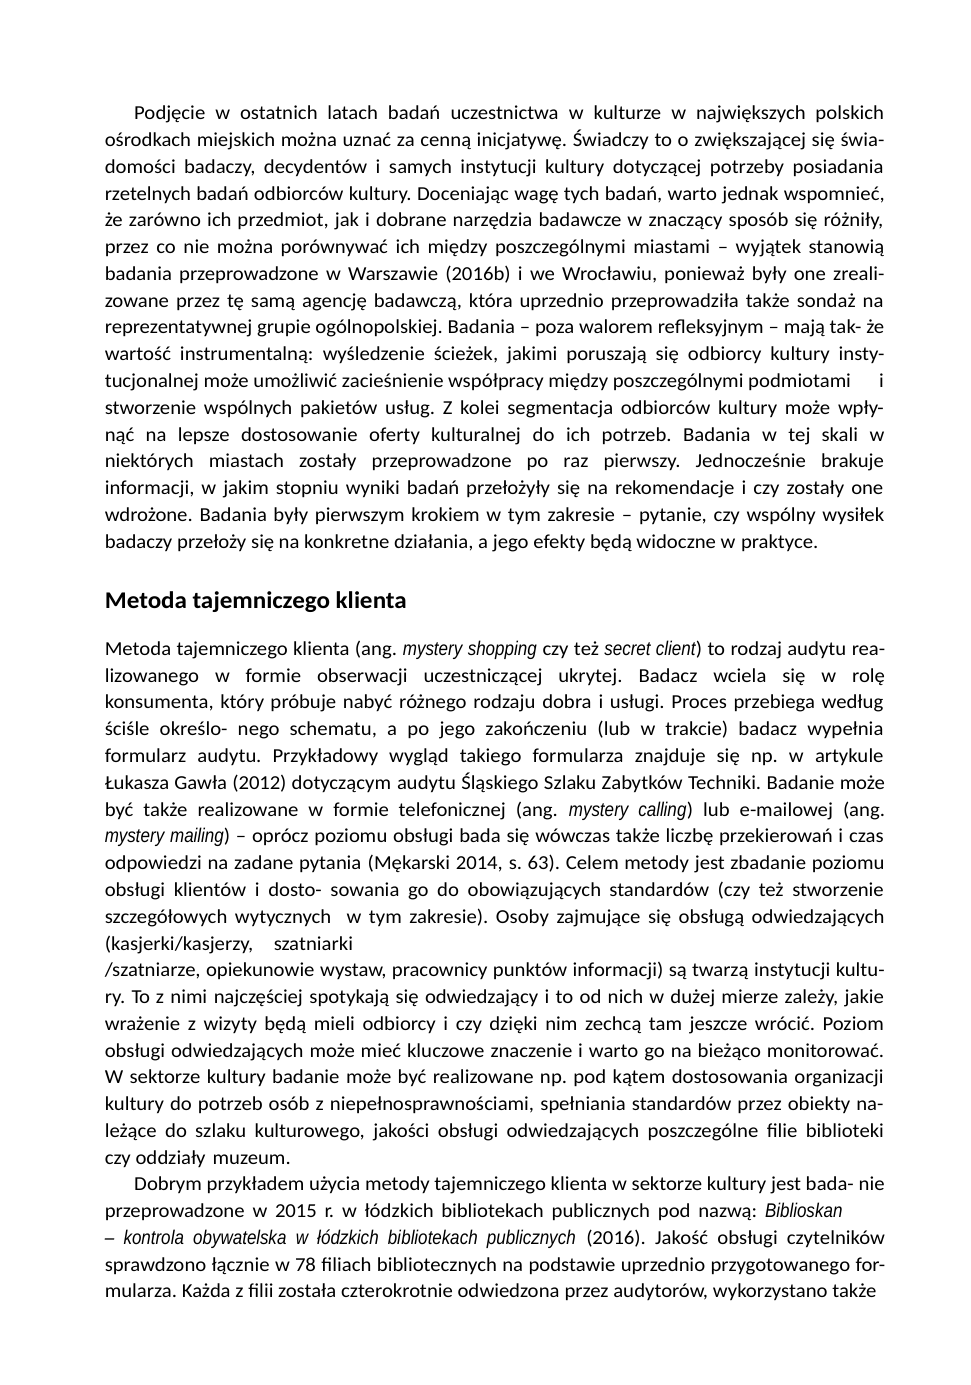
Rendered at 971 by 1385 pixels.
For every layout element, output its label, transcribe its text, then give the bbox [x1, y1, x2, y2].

text Dobrym przykładem użycia metody tajemniczego klienta w sektorze kultury jest bada- nie przeprowadzone w 2015 r. w łódzkich bibliotekach publicznych pod nazwą: Biblioskan [104, 1172, 885, 1222]
text /szatniarze, opiekunowie wystaw, pracownicy punktów informacji) są twarzą instytucji kultu- ry. To z nimi najczęściej spotykają się odwiedzający i to od nich w dużej mierze zależy, jakie wrażenie z wizyty będą mieli odbiorcy i czy dzięki nim zechcą tam jeszcze wrócić. Poziom obsługi odwiedzających może mieć kluczowe znaczenie i warto go na bieżąco monitorować. W sektorze kultury badanie może być realizowane np. pod kątem dostosowania organizacji kultury do potrzeb osób z niepełnosprawnościami, spełniania standardów przez obiekty na- leżące do szlaku kulturowego, jakości obsługi odwiedzających poszczególne filie biblioteki czy oddziały muzeum. [104, 957, 885, 1169]
text – kontrola obywatelska w łódzkich bibliotekach publicznych (2016). Jakość obsługi czytelników sprawdzono łącznie w 78 filiach bibliotecznych na podstawie uprzednio przygotowanego for- mularza. Każda z filii została czterokrotnie odwiedzona przez audytorów, wykorzystano także [104, 1225, 885, 1303]
subtitle Metoda tajemniczego klienta [104, 585, 896, 614]
text Podjęcie w ostatnich latach badań uczestnictwa w kulturze w największych polskich ośrodkach miejskich można uznać za cenną inicjatywę. Świadczy to o zwiększającej się świa- domości badaczy, decydentów i samych instytucji kultury dotyczącej potrzeby posiadania rzetelnych badań odbiorców kultury. Doceniając wagę tych badań, warto jednak wspomnieć, że zarówno ich przedmiot, jak i dobrane narzędzia badawcze w znaczący sposób się różniły, przez co nie można porównywać ich między poszczególnymi miastami – wyjątek stanowią badania przeprowadzone w Warszawie (2016b) i we Wrocławiu, ponieważ były one zreali- zowane przez tę samą agencję badawczą, która uprzednio przeprowadziła także sondaż na reprezentatywnej grupie ogólnopolskiej. Badania – poza walorem refleksyjnym – mają tak- że wartość instrumentalną: wyśledzenie ścieżek, jakimi poruszają się odbiorcy kultury insty- tucjonalnej może umożliwić zacieśnienie współpracy między poszczególnymi podmiotami i stworzenie wspólnych pakietów usług. Z kolei segmentacja odbiorców kultury może wpły- nąć na lepsze dostosowanie oferty kulturalnej do ich potrzeb. Badania w tej skali w niektórych miastach zostały przeprowadzone po raz pierwszy. Jednocześnie brakuje informacji, w jakim stopniu wyniki badań przełożyły się na rekomendacje i czy zostały one wdrożone. Badania były pierwszym krokiem w tym zakresie – pytanie, czy wspólny wysiłek badaczy przełoży się na konkretne działania, a jego efekty będą widoczne w praktyce. [104, 100, 885, 553]
text Metoda tajemniczego klienta (ang. mystery shopping czy też secret client) to rodzaj audytu rea- lizowanego w formie obserwacji uczestniczącej ukrytej. Badacz wciela się w rolę konsumenta, który próbuje nabyć różnego rodzaju dobra i usługi. Proces przebiega według ściśle określo- nego schematu, a po jego zakończeniu (lub w trakcie) badacz wypełnia formularz audytu. Przykładowy wygląd takiego formularza znajduje się np. w artykule Łukasza Gawła (2012) dotyczącym audytu Śląskiego Szlaku Zabytków Techniki. Badanie może być także realizowane w formie telefonicznej (ang. mystery calling) lub e-mailowej (ang. mystery mailing) – oprócz poziomu obsługi bada się wówczas także liczbę przekierowań i czas odpowiedzi na zadane pytania (Mękarski 2014, s. 63). Celem metody jest zbadanie poziomu obsługi klientów i dosto- sowania go do obowiązujących standardów (czy też stworzenie szczegółowych wytycznych w tym zakresie). Osoby zajmujące się obsługą odwiedzających (kasjerki/kasjerzy, szatniarki [104, 636, 885, 955]
